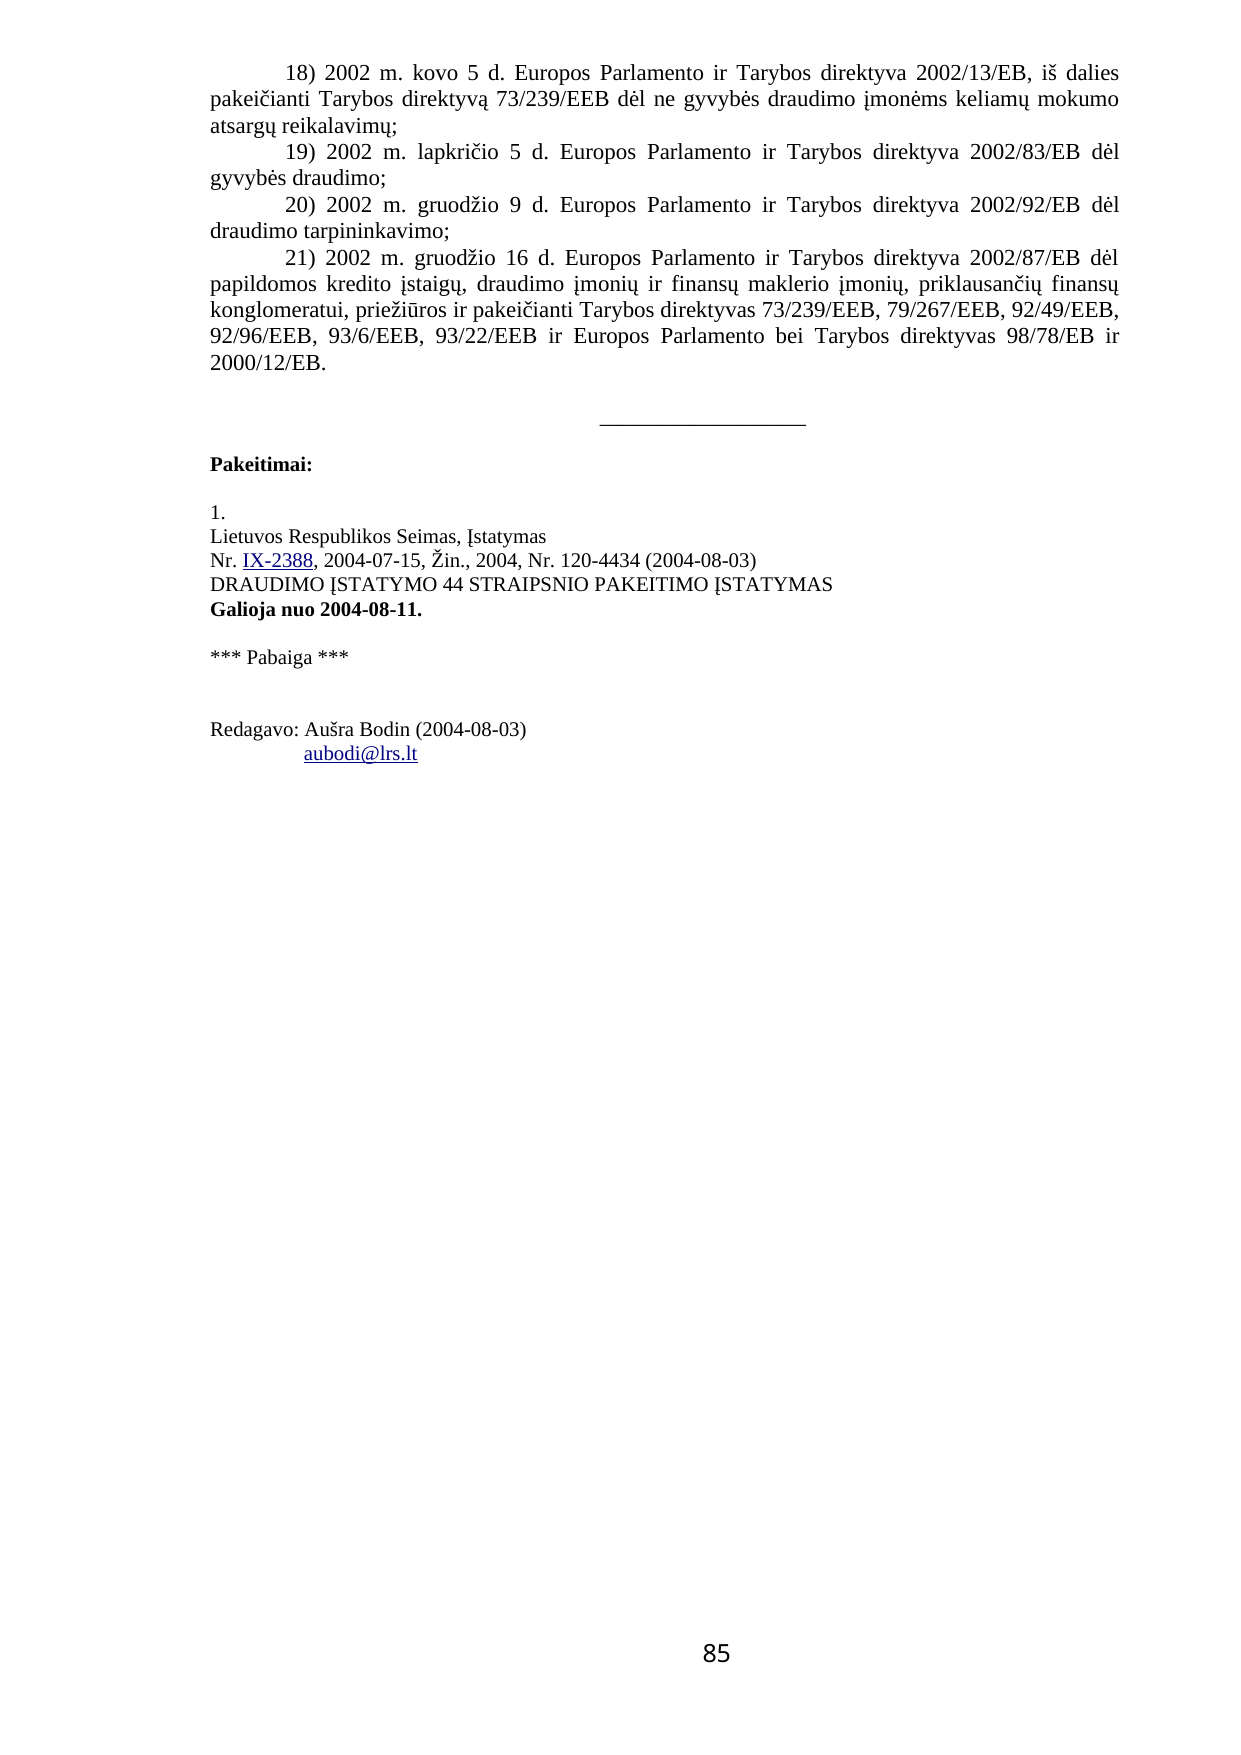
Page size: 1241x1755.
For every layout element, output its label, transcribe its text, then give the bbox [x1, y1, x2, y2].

text 21) 2002 m. gruodžio 16 d. Europos Parlamento ir Tarybos direktyva 2002/87/EB dėl papildomos kredito įstaigų, draudimo įmonių ir finansų maklerio įmonių, priklausančių finansų konglomeratui, priežiūros ir pakeičianti Tarybos direktyvas 73/239/EEB, 79/267/EEB, 92/49/EEB, 92/96/EEB, 93/6/EEB, 93/22/EEB ir Europos Parlamento bei Tarybos direktyvas 98/78/EB ir 2000/12/EB. [210, 243, 1120, 375]
text Lietuvos Respublikos Seimas, Įstatymas [210, 524, 1120, 548]
text Nr. IX-2388, 2004-07-15, Žin., 2004, Nr. 120-4434 (2004-08-03) [210, 548, 1120, 572]
text *** Pabaiga *** [210, 644, 1120, 669]
text aubodi@lrs.lt [210, 741, 1120, 765]
text 20) 2002 m. gruodžio 9 d. Europos Parlamento ir Tarybos direktyva 2002/92/EB dėl draudimo tarpininkavimo; [210, 191, 1120, 243]
text Pakeitimai: [210, 452, 1120, 476]
text __________________ [210, 402, 1120, 428]
text 1. [210, 500, 1120, 524]
text Galioja nuo 2004-08-11. [210, 596, 1120, 621]
text 19) 2002 m. lapkričio 5 d. Europos Parlamento ir Tarybos direktyva 2002/83/EB dėl gyvybės draudimo; [210, 138, 1120, 191]
text 18) 2002 m. kovo 5 d. Europos Parlamento ir Tarybos direktyva 2002/13/EB, iš dalies pakeičianti Tarybos direktyvą 73/239/EEB dėl ne gyvybės draudimo įmonėms keliamų mokumo atsargų reikalavimų; [210, 59, 1120, 138]
text DRAUDIMO ĮSTATYMO 44 STRAIPSNIO PAKEITIMO ĮSTATYMAS [210, 572, 1120, 596]
text Redagavo: Aušra Bodin (2004-08-03) [210, 717, 1120, 741]
